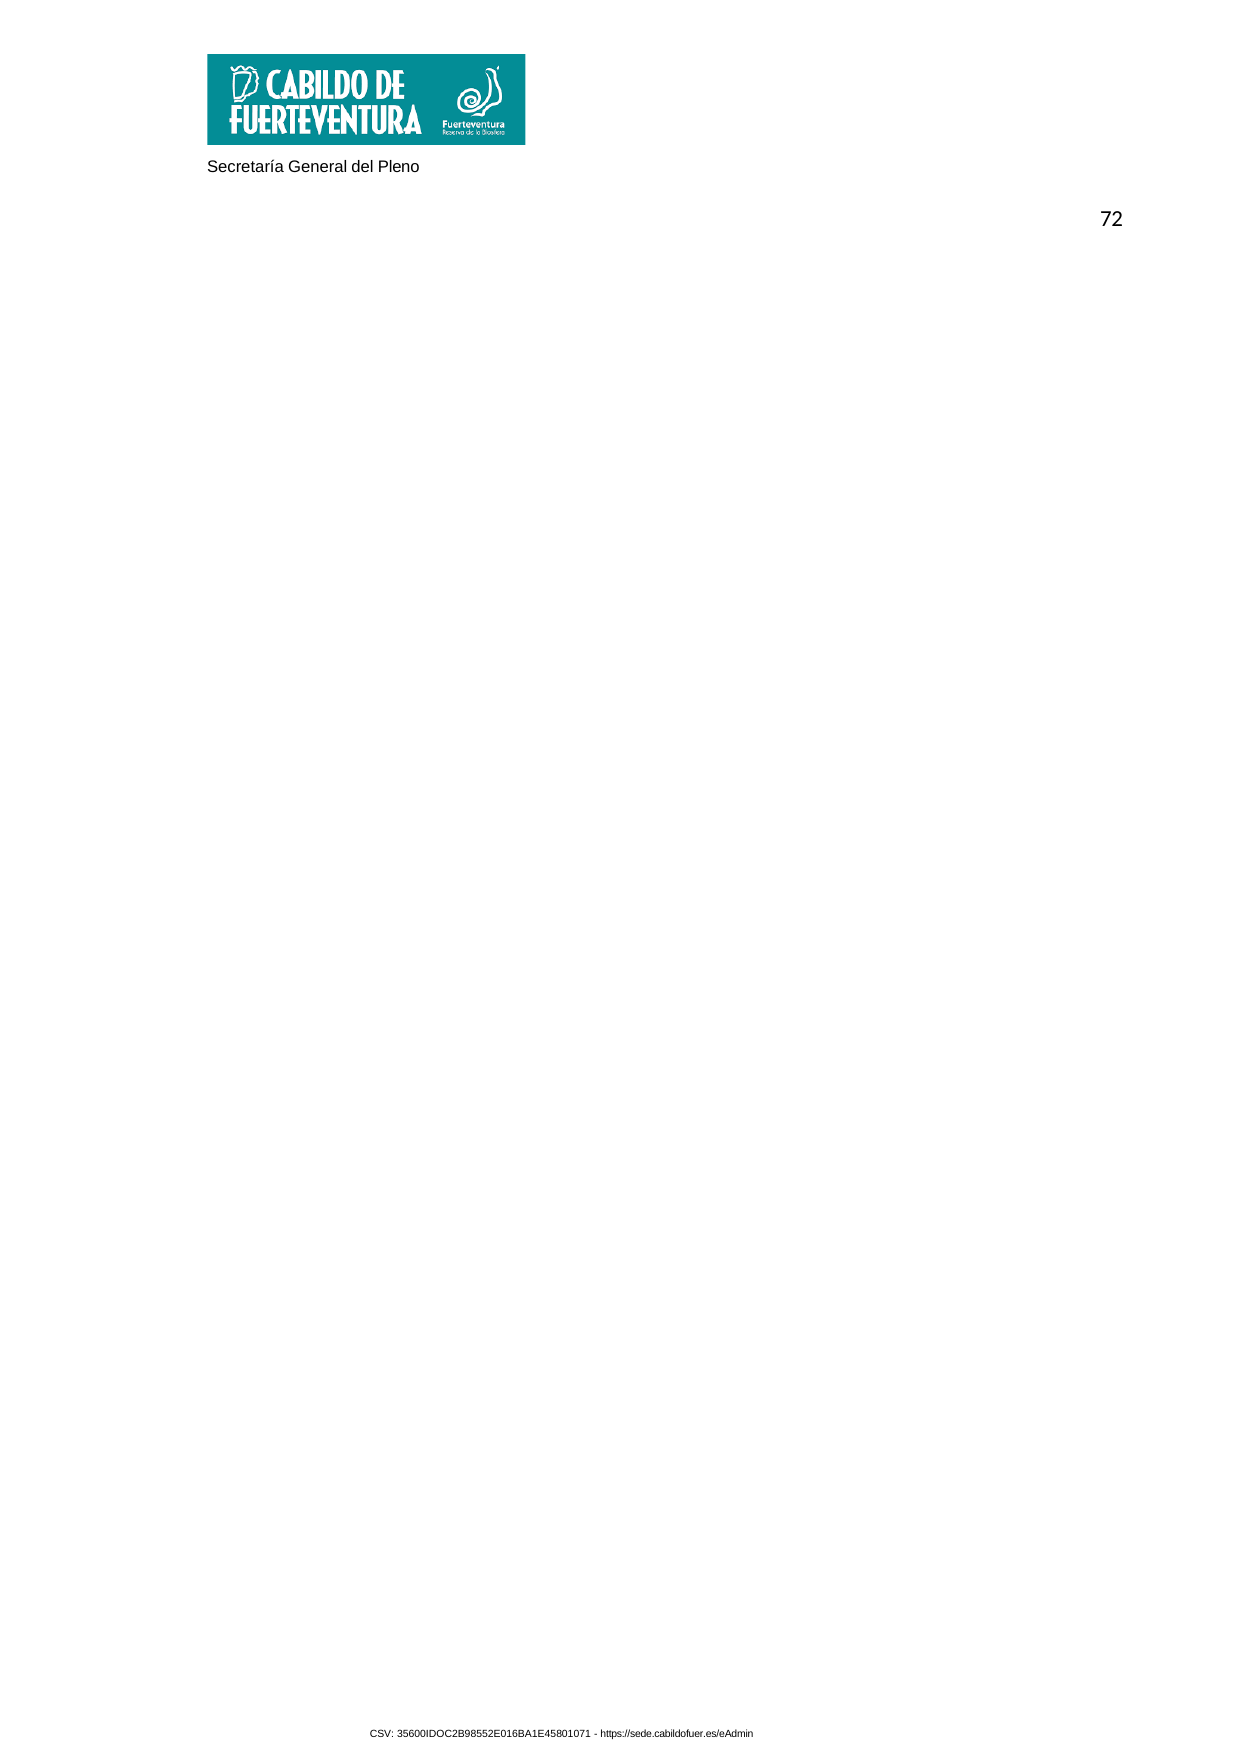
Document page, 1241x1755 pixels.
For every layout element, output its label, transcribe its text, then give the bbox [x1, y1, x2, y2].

subtitle 72 [175, 204, 1123, 232]
